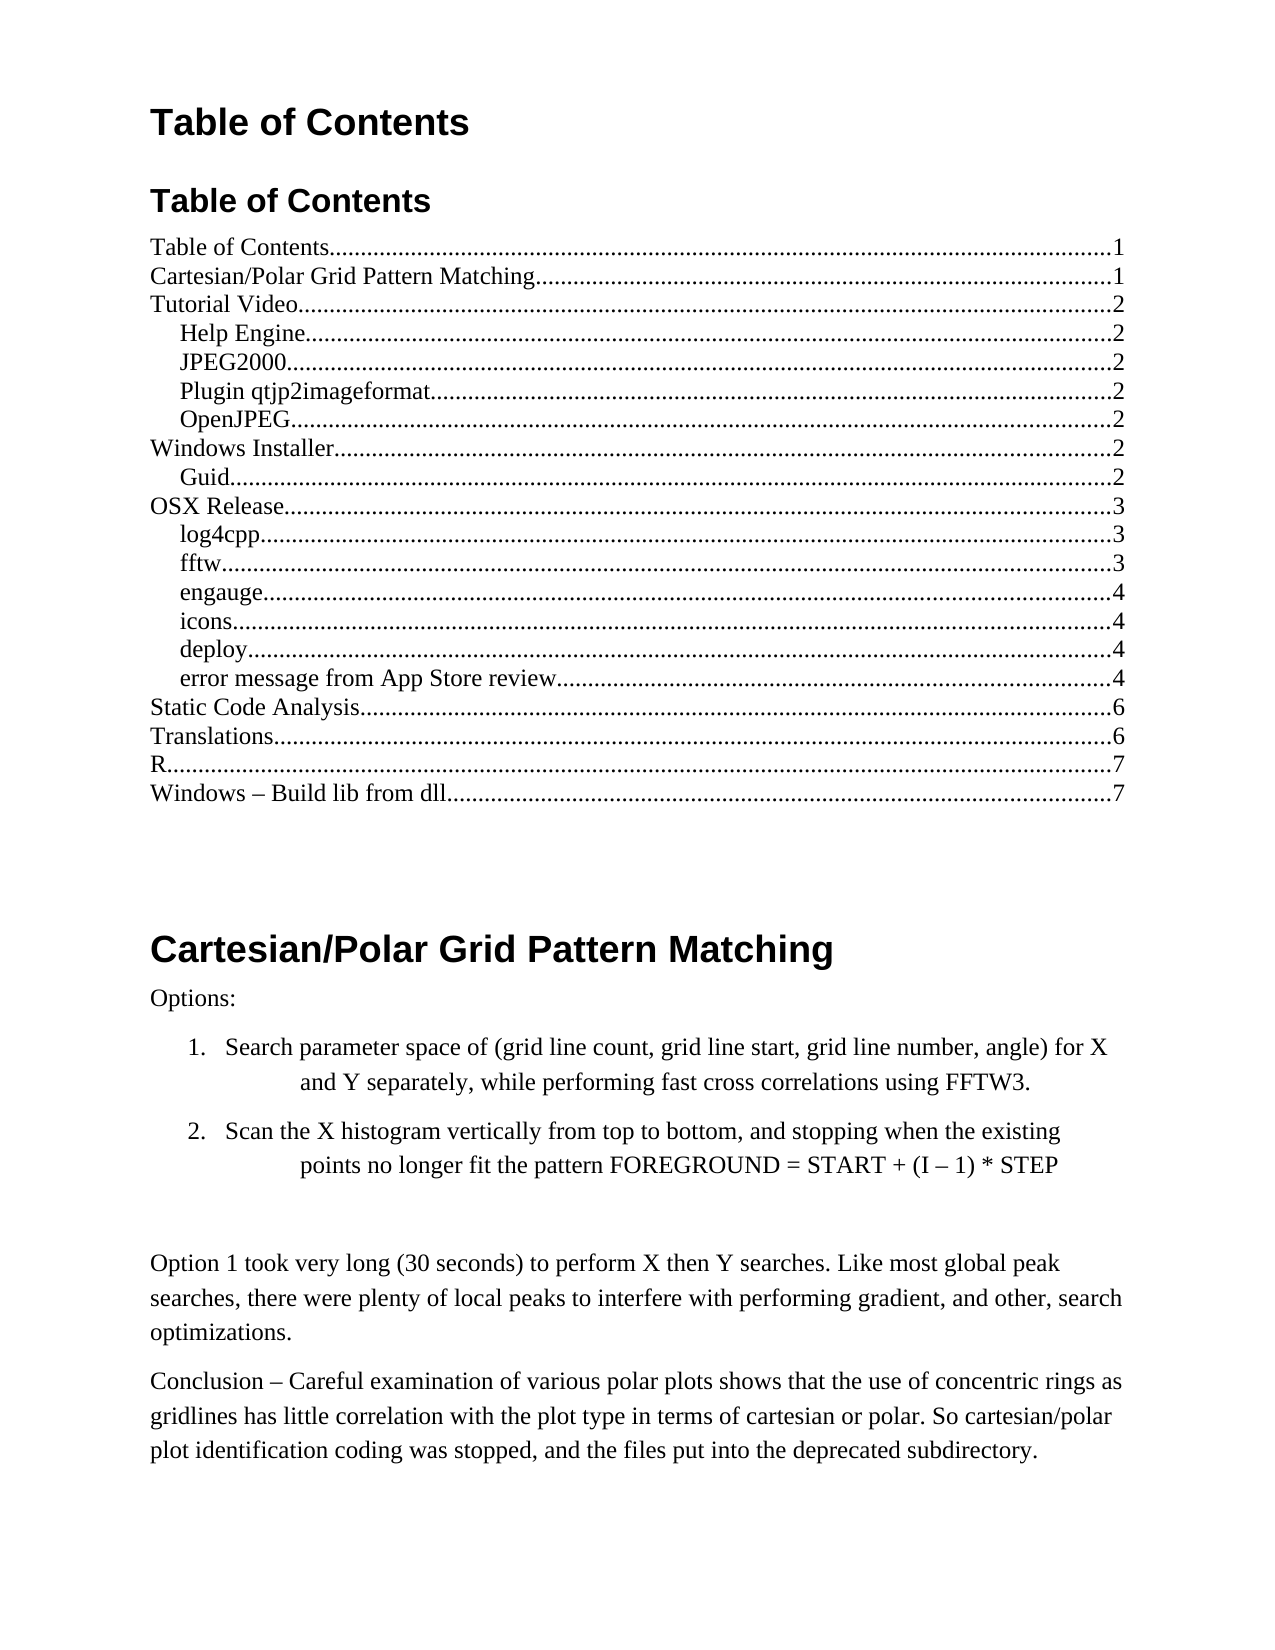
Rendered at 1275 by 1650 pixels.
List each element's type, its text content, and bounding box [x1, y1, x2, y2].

text Guid 2 [179, 462, 1125, 491]
list Scan the X histogram vertically from top to bottom, and stopping when the existing points no longer fit the pattern FOREGROUND = START + (I – 1) * STEP [187, 1116, 1125, 1179]
text Static Code Analysis 6 [150, 692, 1125, 721]
text R 7 [150, 749, 1125, 778]
text error message from App Store review 4 [179, 663, 1125, 692]
text Windows Installer 2 [150, 433, 1125, 462]
text Windows – Build lib from dll 7 [150, 778, 1125, 807]
text OpenJPEG 2 [179, 404, 1125, 433]
list Search parameter space of (grid line count, grid line start, grid line number, angle) for X and Y separately, while performing fast cross correlations using FFTW3. [187, 1032, 1125, 1096]
subtitle Cartesian/Polar Grid Pattern Matching [150, 927, 1125, 971]
text Translations 6 [150, 721, 1125, 749]
text OSX Release 3 [150, 491, 1125, 519]
subtitle Table of Contents [150, 100, 1125, 144]
text Cartesian/Polar Grid Pattern Matching 1 [150, 261, 1125, 289]
text Option 1 took very long (30 seconds) to perform X then Y searches. Like most global peak searches, there were plenty of local peaks to interfere with performing gradient, and other, search optimizations. [150, 1248, 1125, 1346]
text Help Engine 2 [179, 318, 1125, 347]
text Options: [150, 983, 1125, 1012]
text icons 4 [179, 606, 1125, 634]
text engauge 4 [179, 577, 1125, 606]
subtitle Table of Contents [150, 181, 1125, 219]
text deploy 4 [179, 634, 1125, 663]
text log4cpp 3 [179, 519, 1125, 548]
text Table of Contents 1 [150, 232, 1125, 261]
text Plugin qtjp2imageformat 2 [179, 376, 1125, 404]
text Conclusion – Careful examination of various polar plots shows that the use of concentric rings as gridlines has little correlation with the plot type in terms of cartesian or polar. So cartesian/polar plot identification coding was stopped, and the files put into the deprecated subdirectory. [150, 1366, 1125, 1464]
text fftw 3 [179, 548, 1125, 577]
text JPEG2000 2 [179, 347, 1125, 376]
text Tutorial Video 2 [150, 289, 1125, 318]
